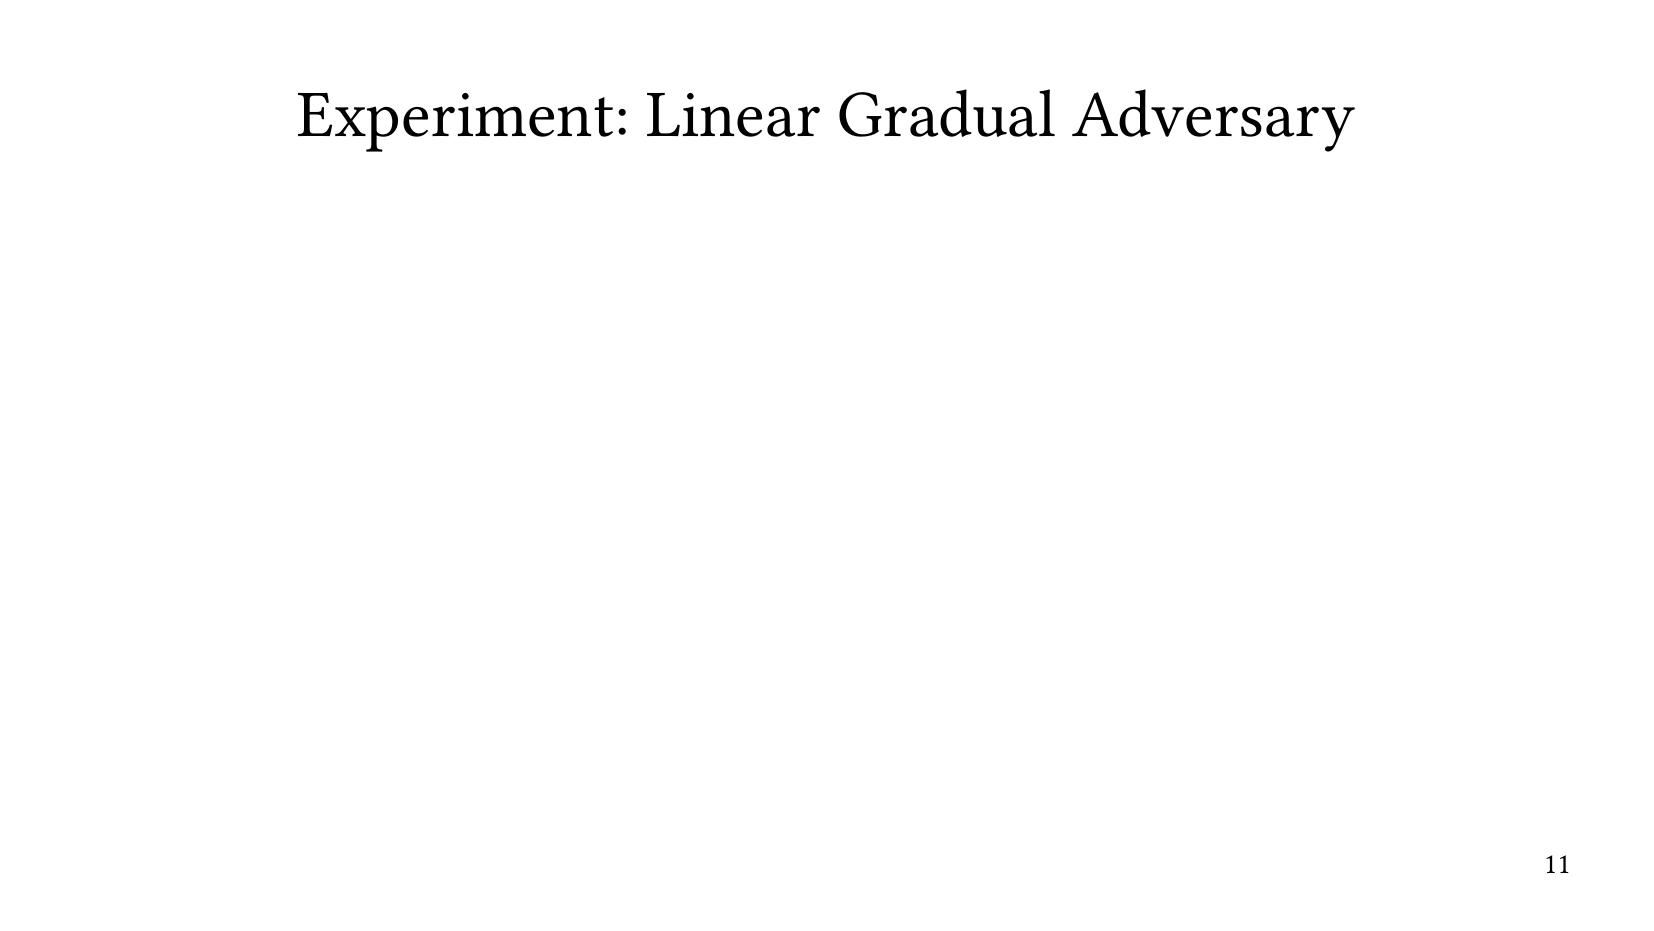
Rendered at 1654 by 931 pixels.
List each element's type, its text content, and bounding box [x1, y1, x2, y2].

title Experiment: Linear Gradual Adversary [82, 37, 1571, 193]
